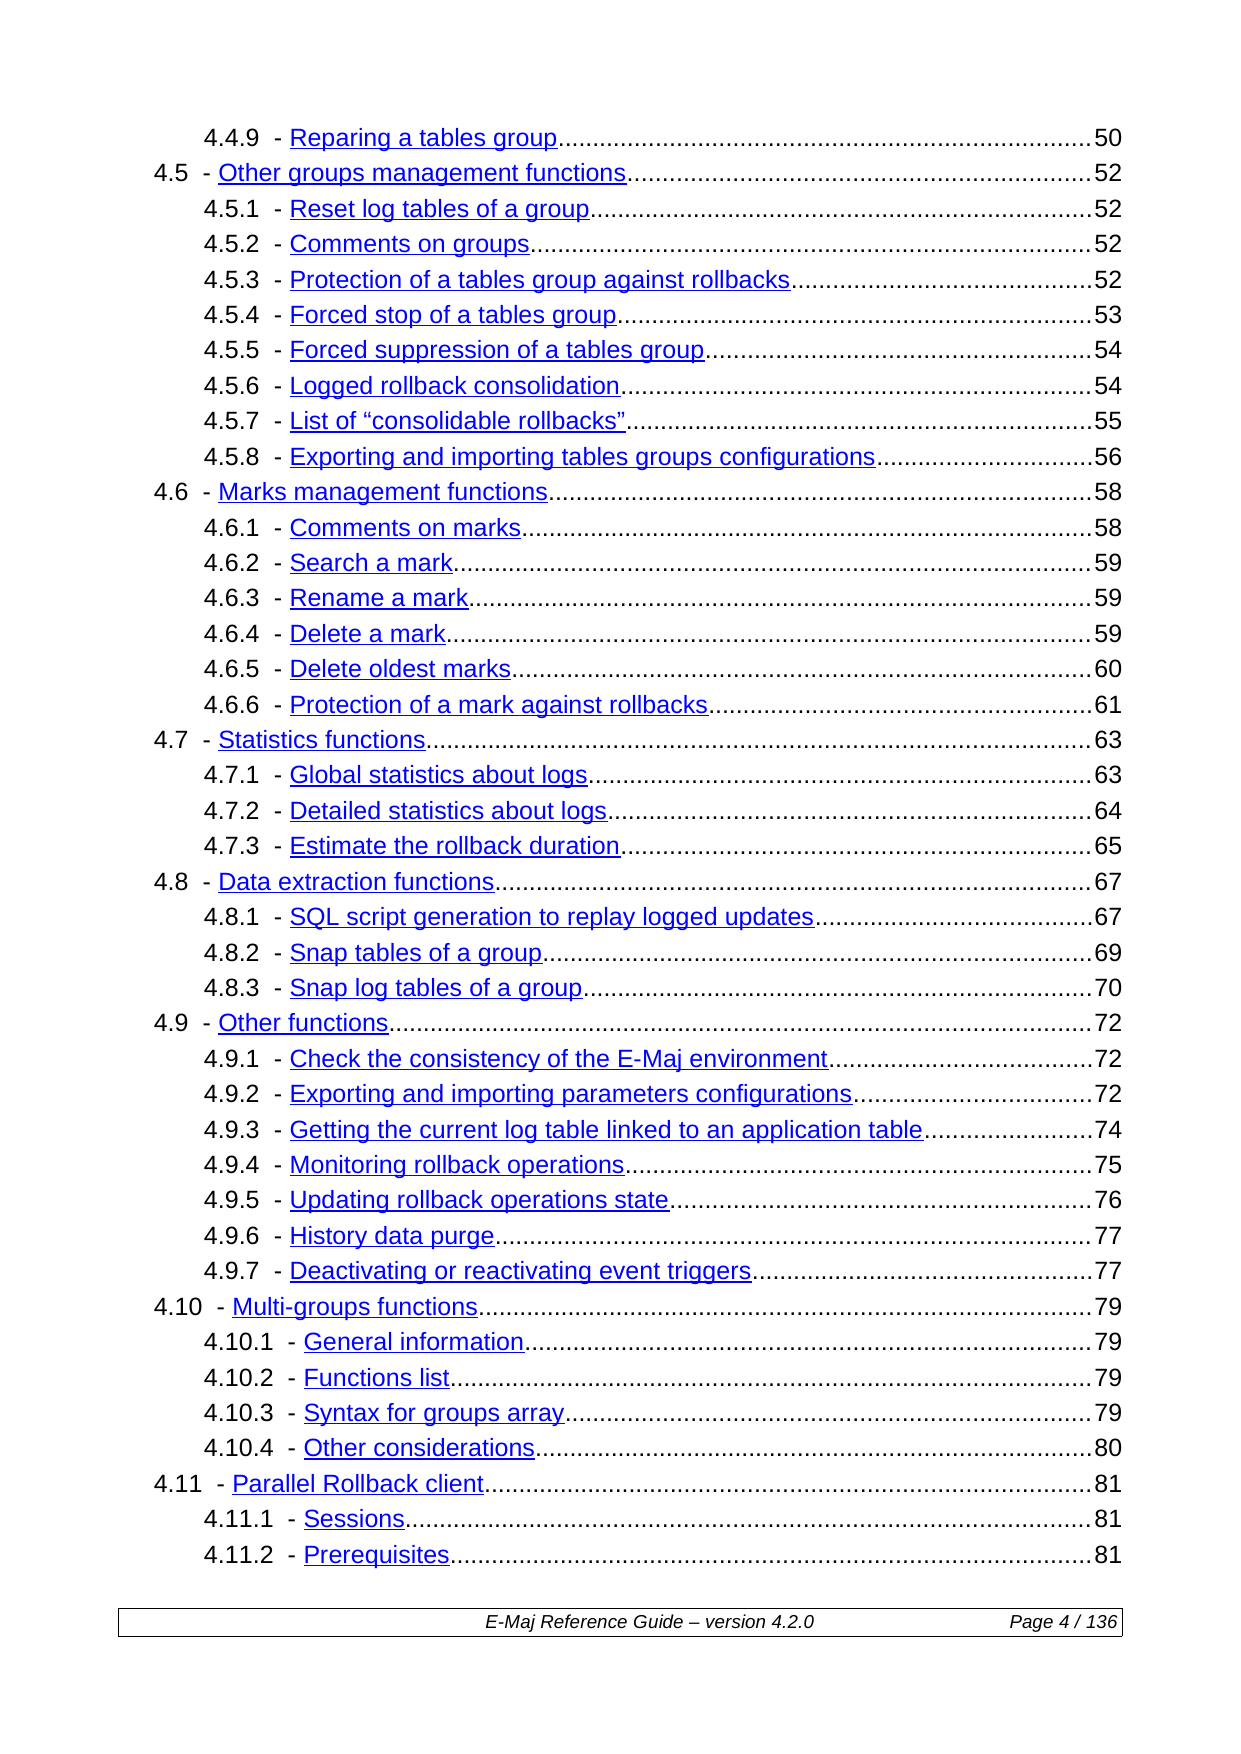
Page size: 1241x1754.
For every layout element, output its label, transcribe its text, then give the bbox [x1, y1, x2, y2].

text 4.9.2 - Exporting and importing parameters configurations 72 [168, 1074, 1122, 1110]
text 4.5.6 - Logged rollback consolidation 54 [168, 366, 1122, 401]
text 4.6.2 - Search a mark 59 [168, 543, 1122, 578]
text 4.10.3 - Syntax for groups array 79 [168, 1393, 1122, 1428]
text 4.6.5 - Delete oldest marks 60 [168, 649, 1122, 685]
text 4.5.5 - Forced suppression of a tables group 54 [168, 331, 1122, 366]
text 4.11.1 - Sessions 81 [168, 1499, 1122, 1535]
text 4.7.3 - Estimate the rollback duration 65 [168, 826, 1122, 862]
text 4.6.6 - Protection of a mark against rollbacks 61 [168, 685, 1122, 720]
text 4.7 - Statistics functions 63 [118, 720, 1122, 756]
text 4.10.2 - Functions list 79 [168, 1358, 1122, 1393]
text 4.7.2 - Detailed statistics about logs 64 [168, 791, 1122, 826]
text 4.4.9 - Reparing a tables group 50 [168, 118, 1122, 153]
text 4.9.7 - Deactivating or reactivating event triggers 77 [168, 1251, 1122, 1287]
text 4.8 - Data extraction functions 67 [118, 862, 1122, 897]
text 4.5.3 - Protection of a tables group against rollbacks 52 [168, 260, 1122, 295]
text 4.6.1 - Comments on marks 58 [168, 508, 1122, 543]
text 4.5.7 - List of “consolidable rollbacks” 55 [168, 401, 1122, 437]
text 4.10 - Multi-groups functions 79 [118, 1287, 1122, 1322]
text 4.11.2 - Prerequisites 81 [168, 1535, 1122, 1570]
text 4.9.5 - Updating rollback operations state 76 [168, 1181, 1122, 1216]
text 4.11 - Parallel Rollback client 81 [118, 1464, 1122, 1499]
text 4.8.3 - Snap log tables of a group 70 [168, 968, 1122, 1003]
text 4.5 - Other groups management functions 52 [118, 153, 1122, 189]
text 4.5.2 - Comments on groups 52 [168, 224, 1122, 260]
text 4.5.8 - Exporting and importing tables groups configurations 56 [168, 437, 1122, 472]
text 4.10.4 - Other considerations 80 [168, 1428, 1122, 1464]
text 4.10.1 - General information 79 [168, 1322, 1122, 1358]
text 4.9.6 - History data purge 77 [168, 1216, 1122, 1251]
text 4.6 - Marks management functions 58 [118, 472, 1122, 508]
text 4.7.1 - Global statistics about logs 63 [168, 756, 1122, 791]
text 4.9.4 - Monitoring rollback operations 75 [168, 1145, 1122, 1181]
text 4.5.4 - Forced stop of a tables group 53 [168, 295, 1122, 331]
text 4.9.1 - Check the consistency of the E-Maj environment 72 [168, 1039, 1122, 1074]
text 4.9 - Other functions 72 [118, 1003, 1122, 1039]
text 4.6.3 - Rename a mark 59 [168, 578, 1122, 614]
text 4.6.4 - Delete a mark 59 [168, 614, 1122, 649]
text 4.8.1 - SQL script generation to replay logged updates 67 [168, 897, 1122, 933]
text 4.9.3 - Getting the current log table linked to an application table 74 [168, 1110, 1122, 1145]
text 4.5.1 - Reset log tables of a group 52 [168, 189, 1122, 224]
text 4.8.2 - Snap tables of a group 69 [168, 933, 1122, 968]
